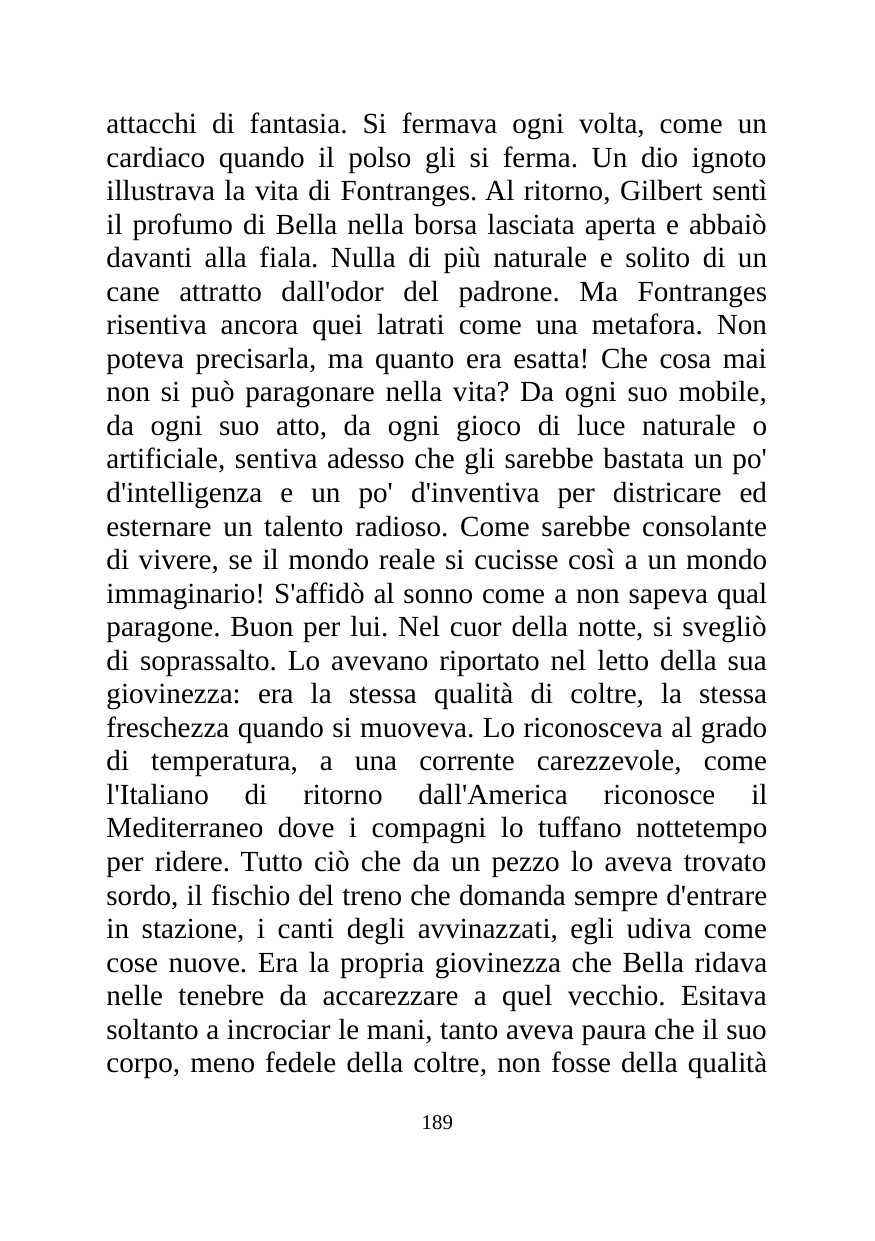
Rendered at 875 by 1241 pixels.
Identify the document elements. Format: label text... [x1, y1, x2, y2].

text attacchi di fantasia. Si fermava ogni volta, come un cardiaco quando il polso gli si ferma. Un dio ignoto illustrava la vita di Fontranges. Al ritorno, Gilbert sentì il profumo di Bella nella borsa lasciata aperta e abbaiò davanti alla fiala. Nulla di più naturale e solito di un cane attratto dall'odor del padrone. Ma Fontranges risentiva ancora quei latrati come una metafora. Non poteva precisarla, ma quanto era esatta! Che cosa mai non si può paragonare nella vita? Da ogni suo mobile, da ogni suo atto, da ogni gioco di luce naturale o artificiale, sentiva adesso che gli sarebbe bastata un po' d'intelligenza e un po' d'inventiva per districare ed esternare un talento radioso. Come sarebbe consolante di vivere, se il mondo reale si cucisse così a un mondo immaginario! S'affidò al sonno come a non sapeva qual paragone. Buon per lui. Nel cuor della notte, si svegliò di soprassalto. Lo avevano riportato nel letto della sua giovinezza: era la stessa qualità di coltre, la stessa freschezza quando si muoveva. Lo riconosceva al grado di temperatura, a una corrente carezzevole, come l'Italiano di ritorno dall'America riconosce il Mediterraneo dove i compagni lo tuffano nottetempo per ridere. Tutto ciò che da un pezzo lo aveva trovato sordo, il fischio del treno che domanda sempre d'entrare in stazione, i canti degli avvinazzati, egli udiva come cose nuove. Era la propria giovinezza che Bella ridava nelle tenebre da accarezzare a quel vecchio. Esitava soltanto a incrociar le mani, tanto aveva paura che il suo corpo, meno fedele della coltre, non fosse della qualità [106, 106, 768, 1079]
